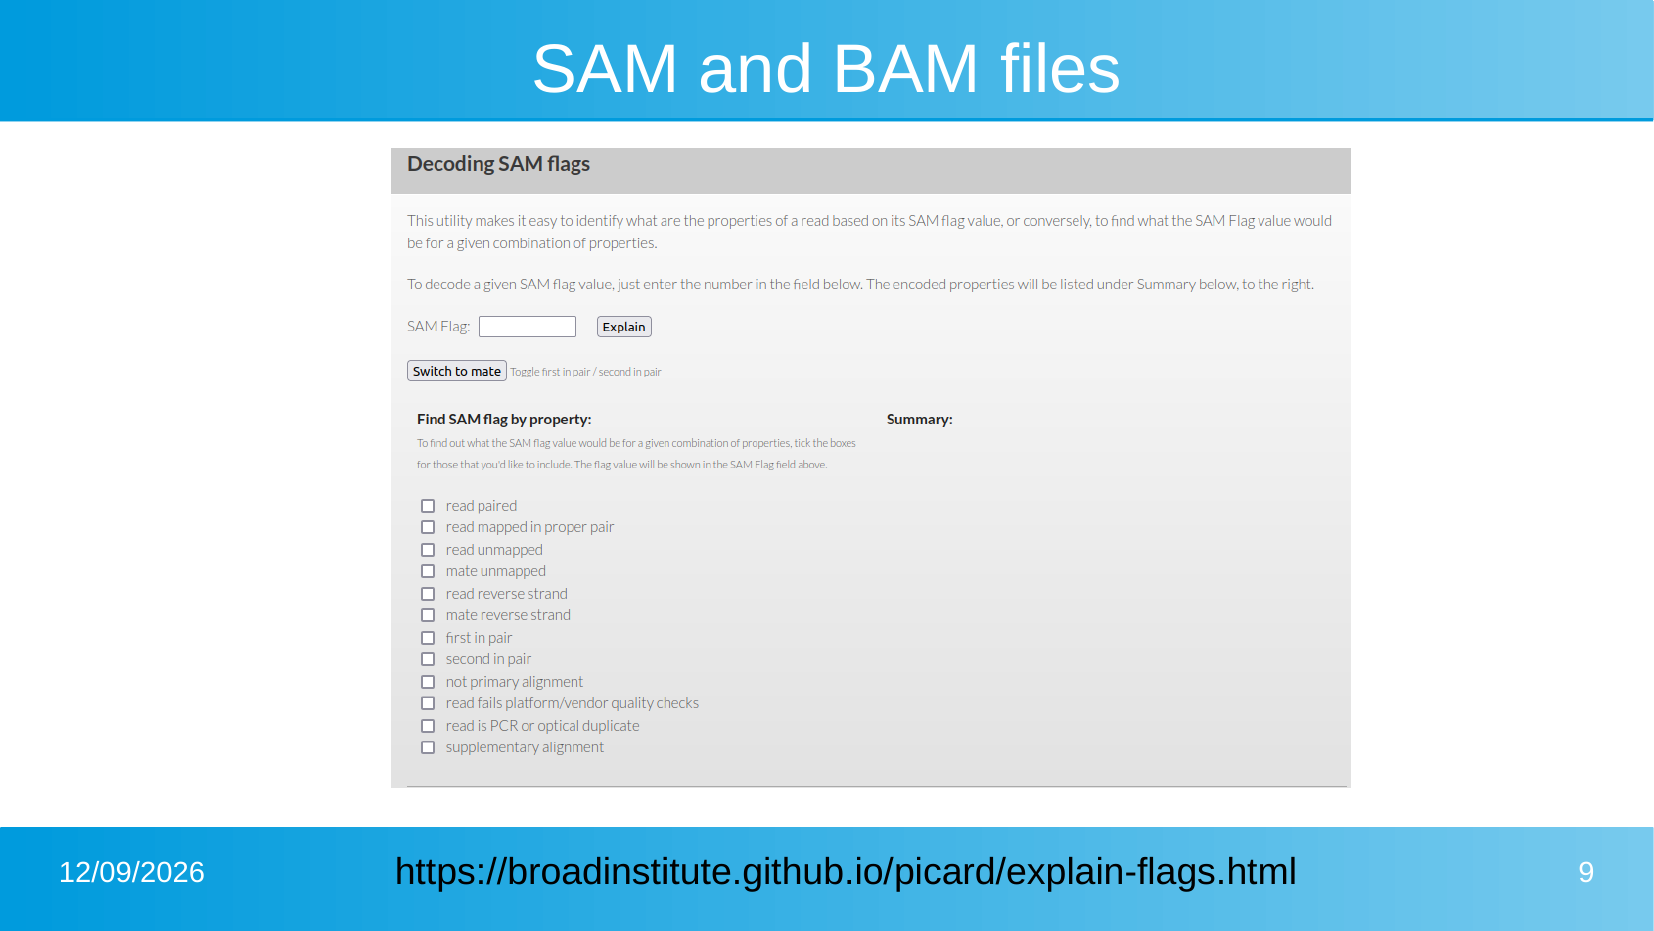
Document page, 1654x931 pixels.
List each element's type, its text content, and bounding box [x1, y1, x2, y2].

title SAM and BAM files [59, 29, 1595, 108]
text_box https://broadinstitute.github.io/picard/explain-flags.html [380, 843, 1313, 901]
picture [391, 148, 1351, 788]
